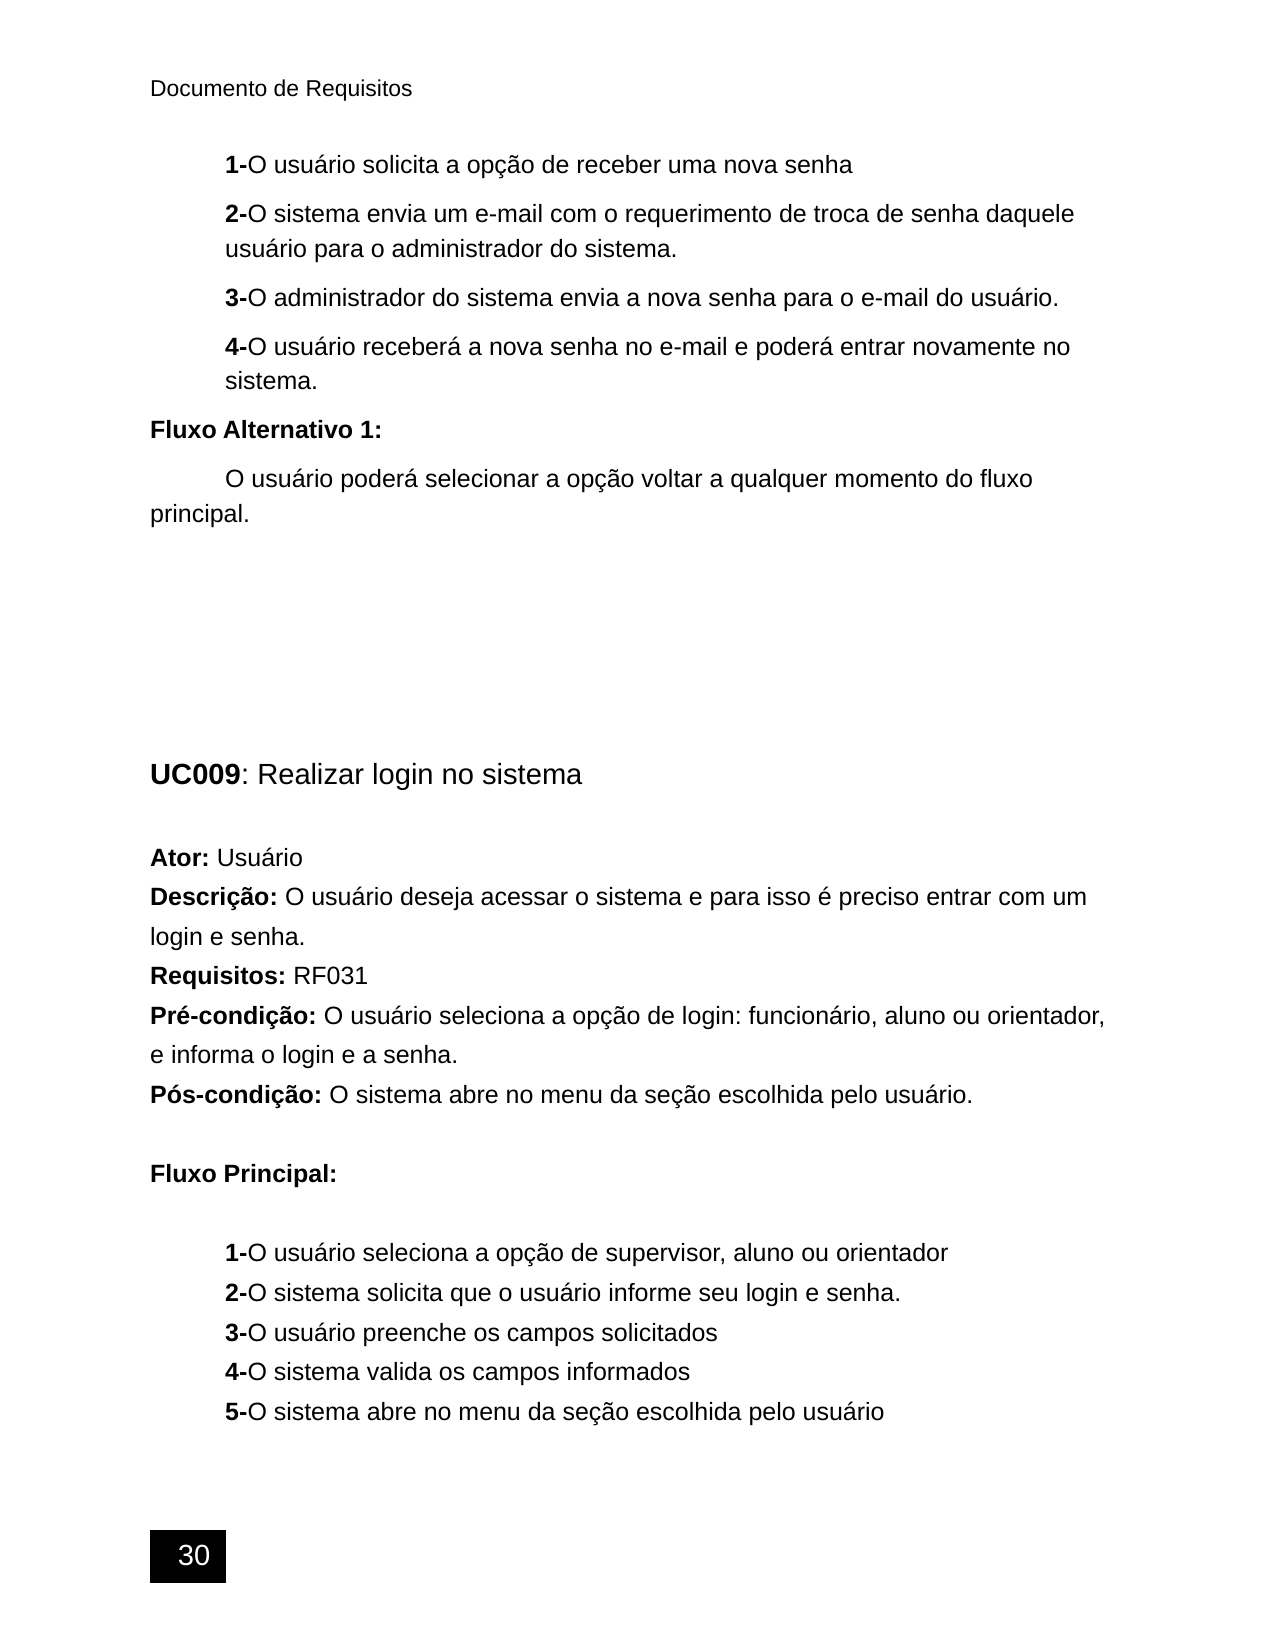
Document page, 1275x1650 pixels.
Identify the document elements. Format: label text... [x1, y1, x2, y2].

text Fluxo Alternativo 1: [150, 415, 1125, 444]
text 4-O usuário receberá a nova senha no e-mail e poderá entrar novamente no sistema. [150, 332, 1125, 395]
text 1-O usuário seleciona a opção de supervisor, aluno ou orientador [150, 1238, 1125, 1267]
text O usuário poderá selecionar a opção voltar a qualquer momento do fluxo principal. [150, 464, 1125, 527]
text 3-O usuário preenche os campos solicitados [150, 1318, 1125, 1346]
text 2-O sistema solicita que o usuário informe seu login e senha. [150, 1278, 1125, 1307]
text Pós-condição: O sistema abre no menu da seção escolhida pelo usuário. [150, 1080, 1125, 1109]
text 1-O usuário solicita a opção de receber uma nova senha [150, 150, 1125, 179]
text Requisitos: RF031 [150, 961, 1125, 990]
text UC009: Realizar login no sistema [150, 757, 1125, 790]
text Fluxo Principal: [150, 1159, 1125, 1188]
text 5-O sistema abre no menu da seção escolhida pelo usuário [150, 1397, 1125, 1426]
text 3-O administrador do sistema envia a nova senha para o e-mail do usuário. [150, 283, 1125, 311]
text 2-O sistema envia um e-mail com o requerimento de troca de senha daquele usuário para o administrador do sistema. [150, 199, 1125, 262]
text 4-O sistema valida os campos informados [150, 1357, 1125, 1386]
text Pré-condição: O usuário seleciona a opção de login: funcionário, aluno ou orientador, e informa o login e a senha. [150, 1001, 1125, 1069]
text Descrição: O usuário deseja acessar o sistema e para isso é preciso entrar com um login e senha. [150, 882, 1125, 951]
text Ator: Usuário [150, 843, 1125, 871]
